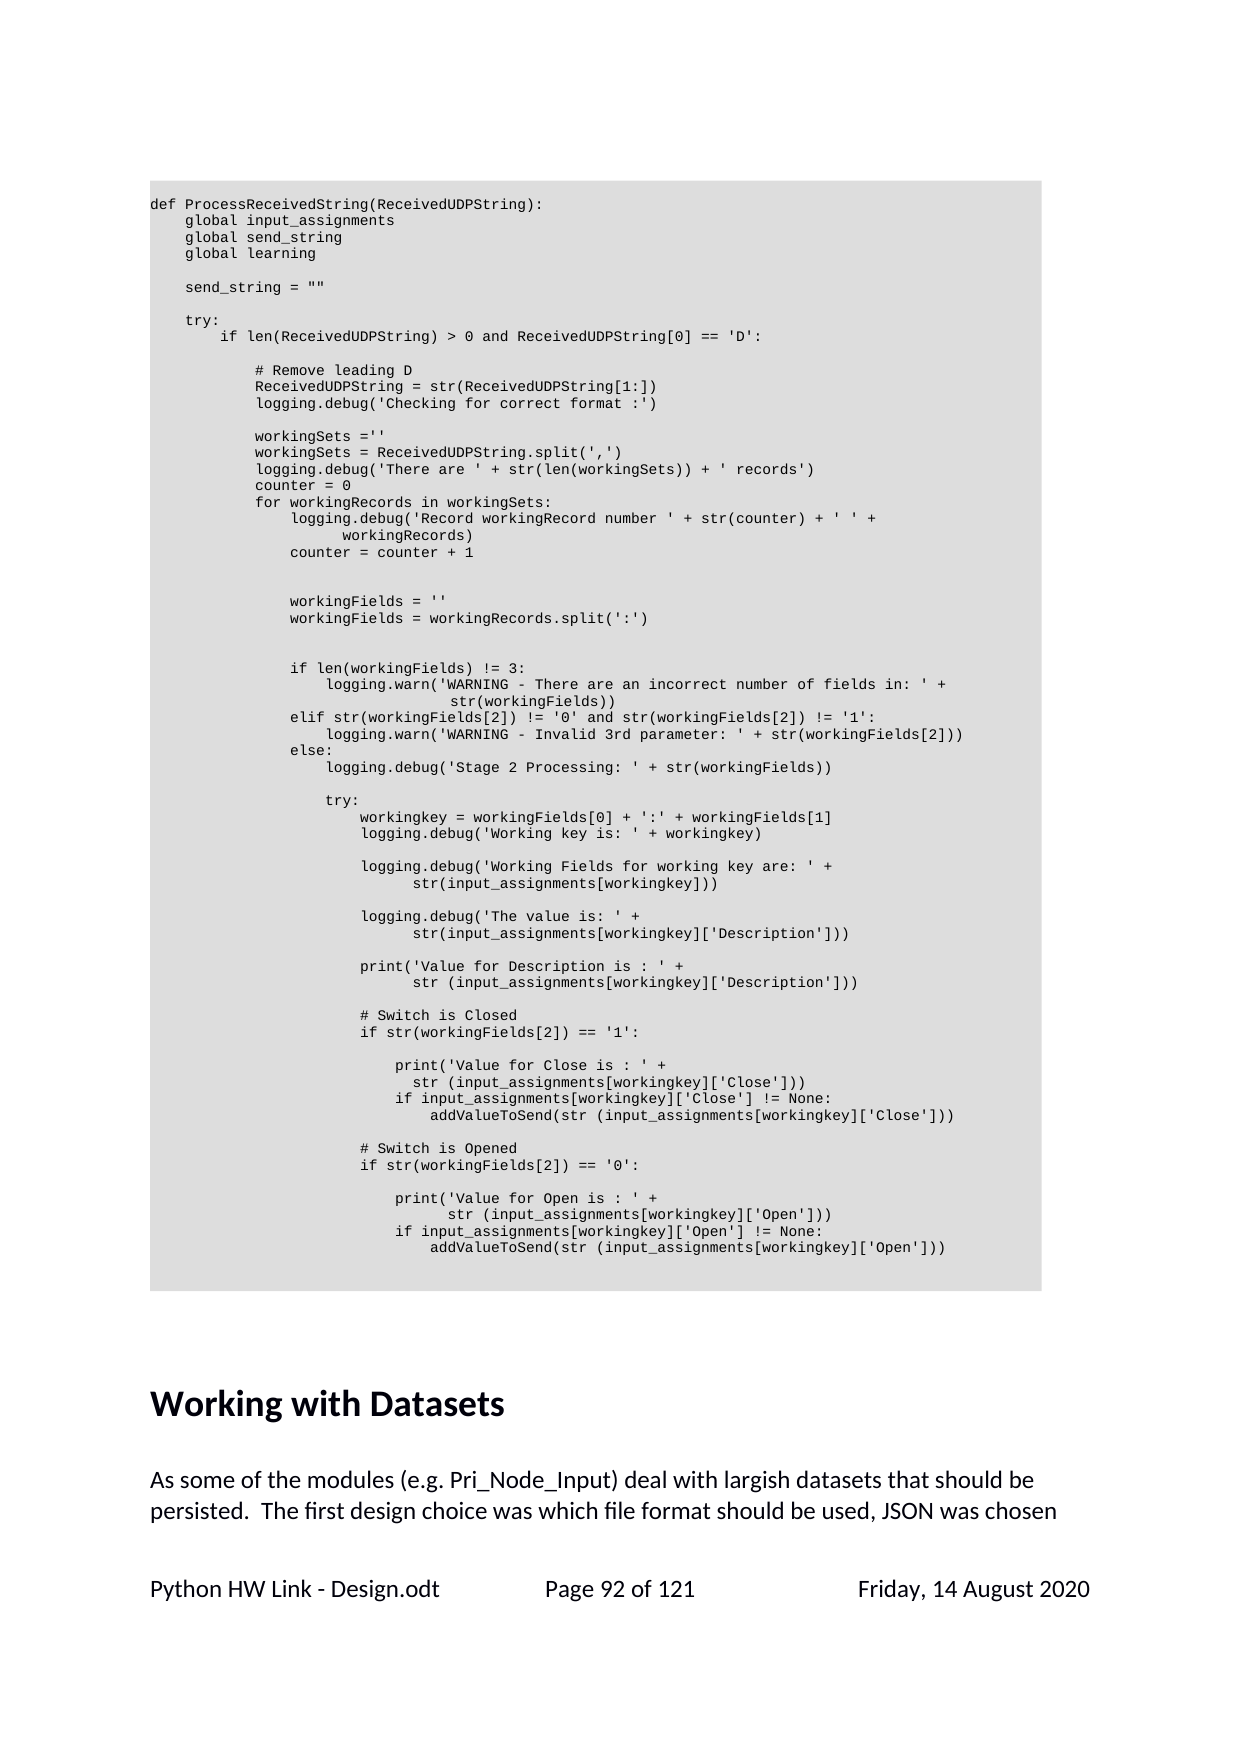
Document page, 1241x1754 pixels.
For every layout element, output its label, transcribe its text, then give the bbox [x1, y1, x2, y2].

subtitle Working with Datasets [150, 1380, 1090, 1426]
text As some of the modules (e.g. Pri_Node_Input) deal with largish datasets that should be persisted. The first design choice was which file format should be used, JSON was chosen [150, 1464, 1090, 1526]
